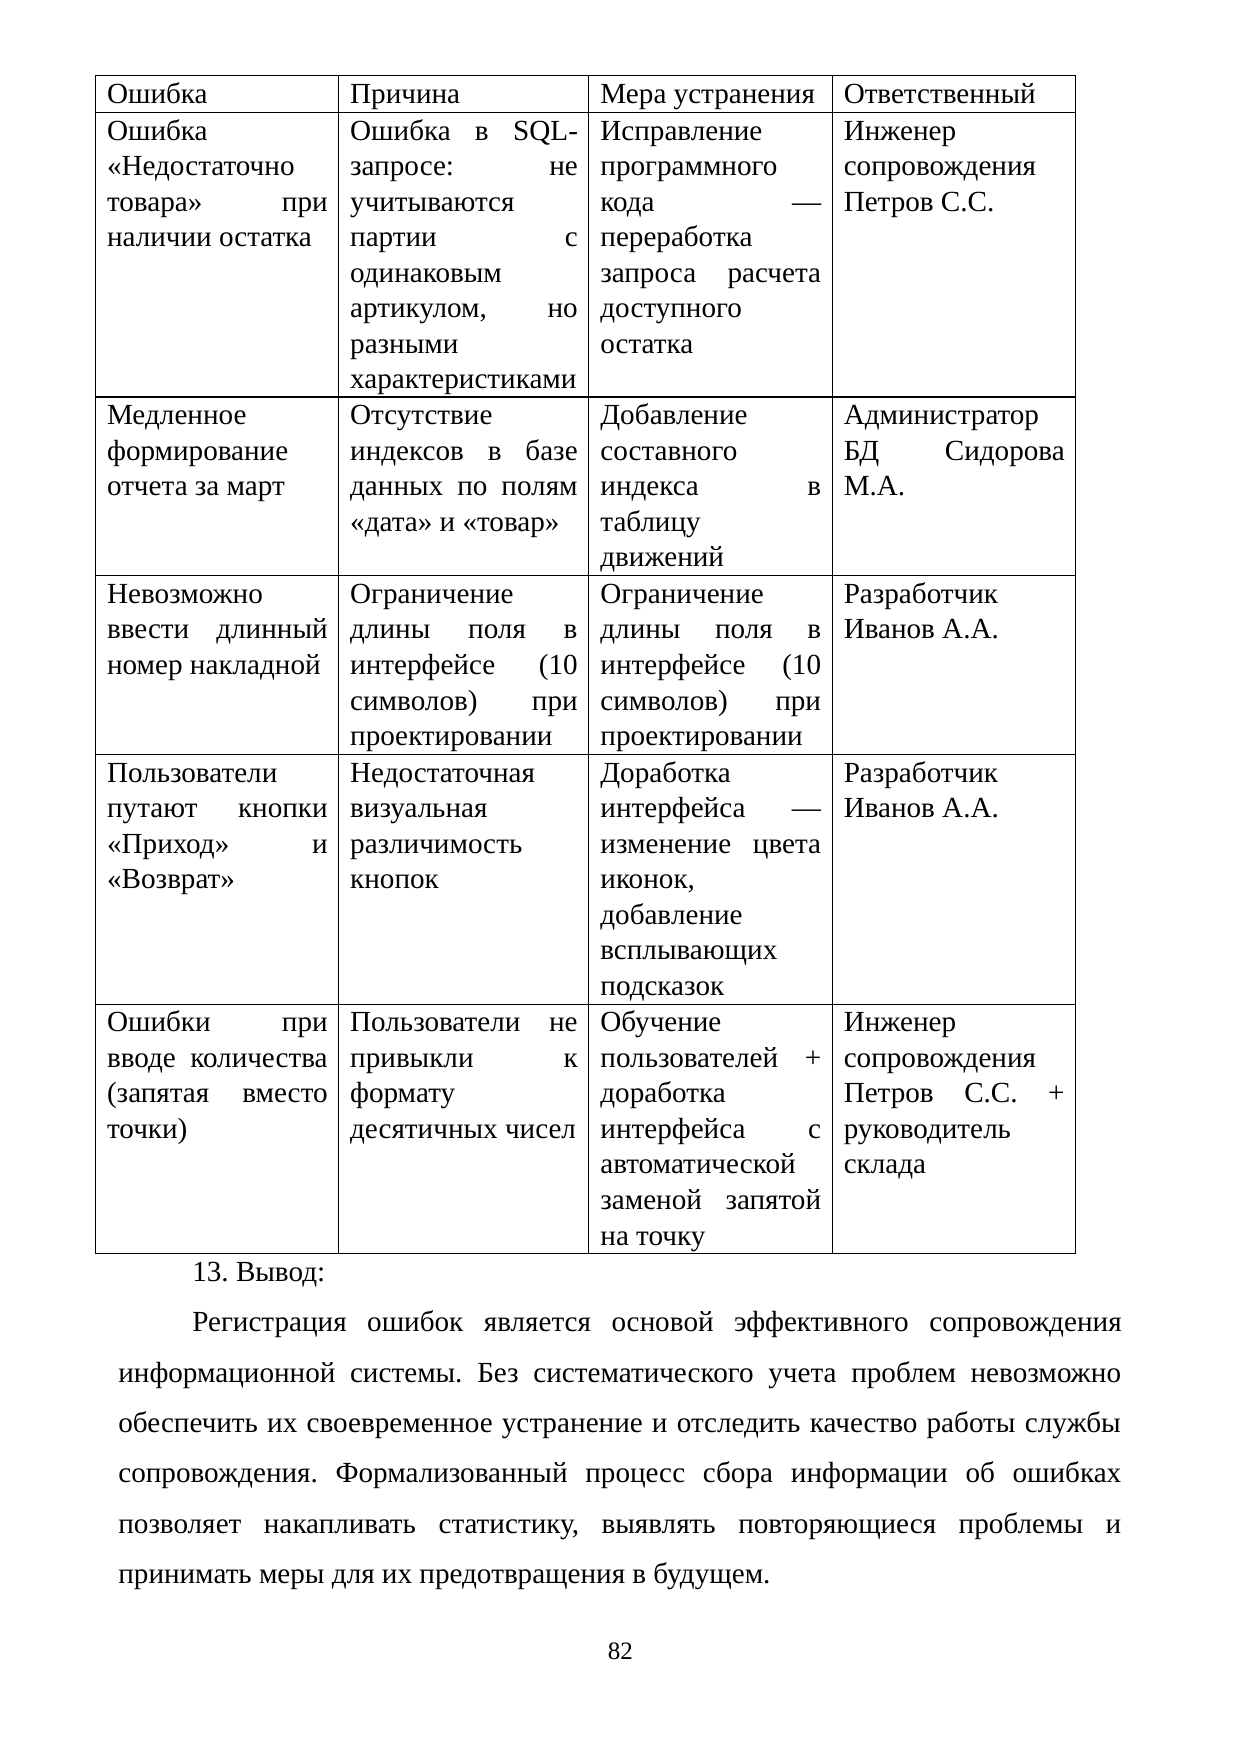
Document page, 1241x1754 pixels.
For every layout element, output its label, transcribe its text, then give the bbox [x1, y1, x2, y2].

table_header Ответственный [833, 76, 1075, 112]
table_header Причина [339, 76, 588, 112]
table_cell Невозможно ввести длинный номер накладной [96, 576, 338, 754]
table_cell Ошибки при вводе количества (запятая вместо точки) [96, 1005, 338, 1253]
text Регистрация ошибок является основой эффективного сопровождения информационной системы. Без систематического учета проблем невозможно обеспечить их своевременное устранение и отследить качество работы службы сопровождения. Формализованный процесс сбора информации об ошибках позволяет накапливать статистику, выявлять повторяющиеся проблемы и принимать меры для их предотвращения в будущем. [118, 1304, 1122, 1589]
table_header Мера устранения [589, 76, 832, 112]
table_cell Недостаточная визуальная различимость кнопок [339, 755, 588, 1003]
table_cell Ограничение длины поля в интерфейсе (10 символов) при проектировании [589, 576, 832, 754]
table_cell Медленное формирование отчета за март [96, 398, 338, 575]
table_cell Разработчик Иванов А.А. [833, 576, 1075, 754]
table_cell Пользователи не привыкли к формату десятичных чисел [339, 1005, 588, 1253]
table_cell Ошибка в SQL-запросе: не учитываются партии с одинаковым артикулом, но разными характеристиками [339, 113, 588, 396]
table_header Ошибка [96, 76, 338, 112]
table_cell Администратор БД Сидорова М.А. [833, 398, 1075, 575]
table_cell Исправление программного кода — переработка запроса расчета доступного остатка [589, 113, 832, 396]
table_cell Обучение пользователей + доработка интерфейса с автоматической заменой запятой на точку [589, 1005, 832, 1253]
table_cell Пользователи путают кнопки «Приход» и «Возврат» [96, 755, 338, 1003]
table_cell Инженер сопровождения Петров С.С. [833, 113, 1075, 396]
table_cell Ошибка «Недостаточно товара» при наличии остатка [96, 113, 338, 396]
table_cell Ограничение длины поля в интерфейсе (10 символов) при проектировании [339, 576, 588, 754]
table_cell Отсутствие индексов в базе данных по полям «дата» и «товар» [339, 398, 588, 575]
table_cell Доработка интерфейса — изменение цвета иконок, добавление всплывающих подсказок [589, 755, 832, 1003]
text 13. Вывод: [118, 1254, 1122, 1288]
table_cell Разработчик Иванов А.А. [833, 755, 1075, 1003]
table_cell Инженер сопровождения Петров С.С. + руководитель склада [833, 1005, 1075, 1253]
table_cell Добавление составного индекса в таблицу движений [589, 398, 832, 575]
